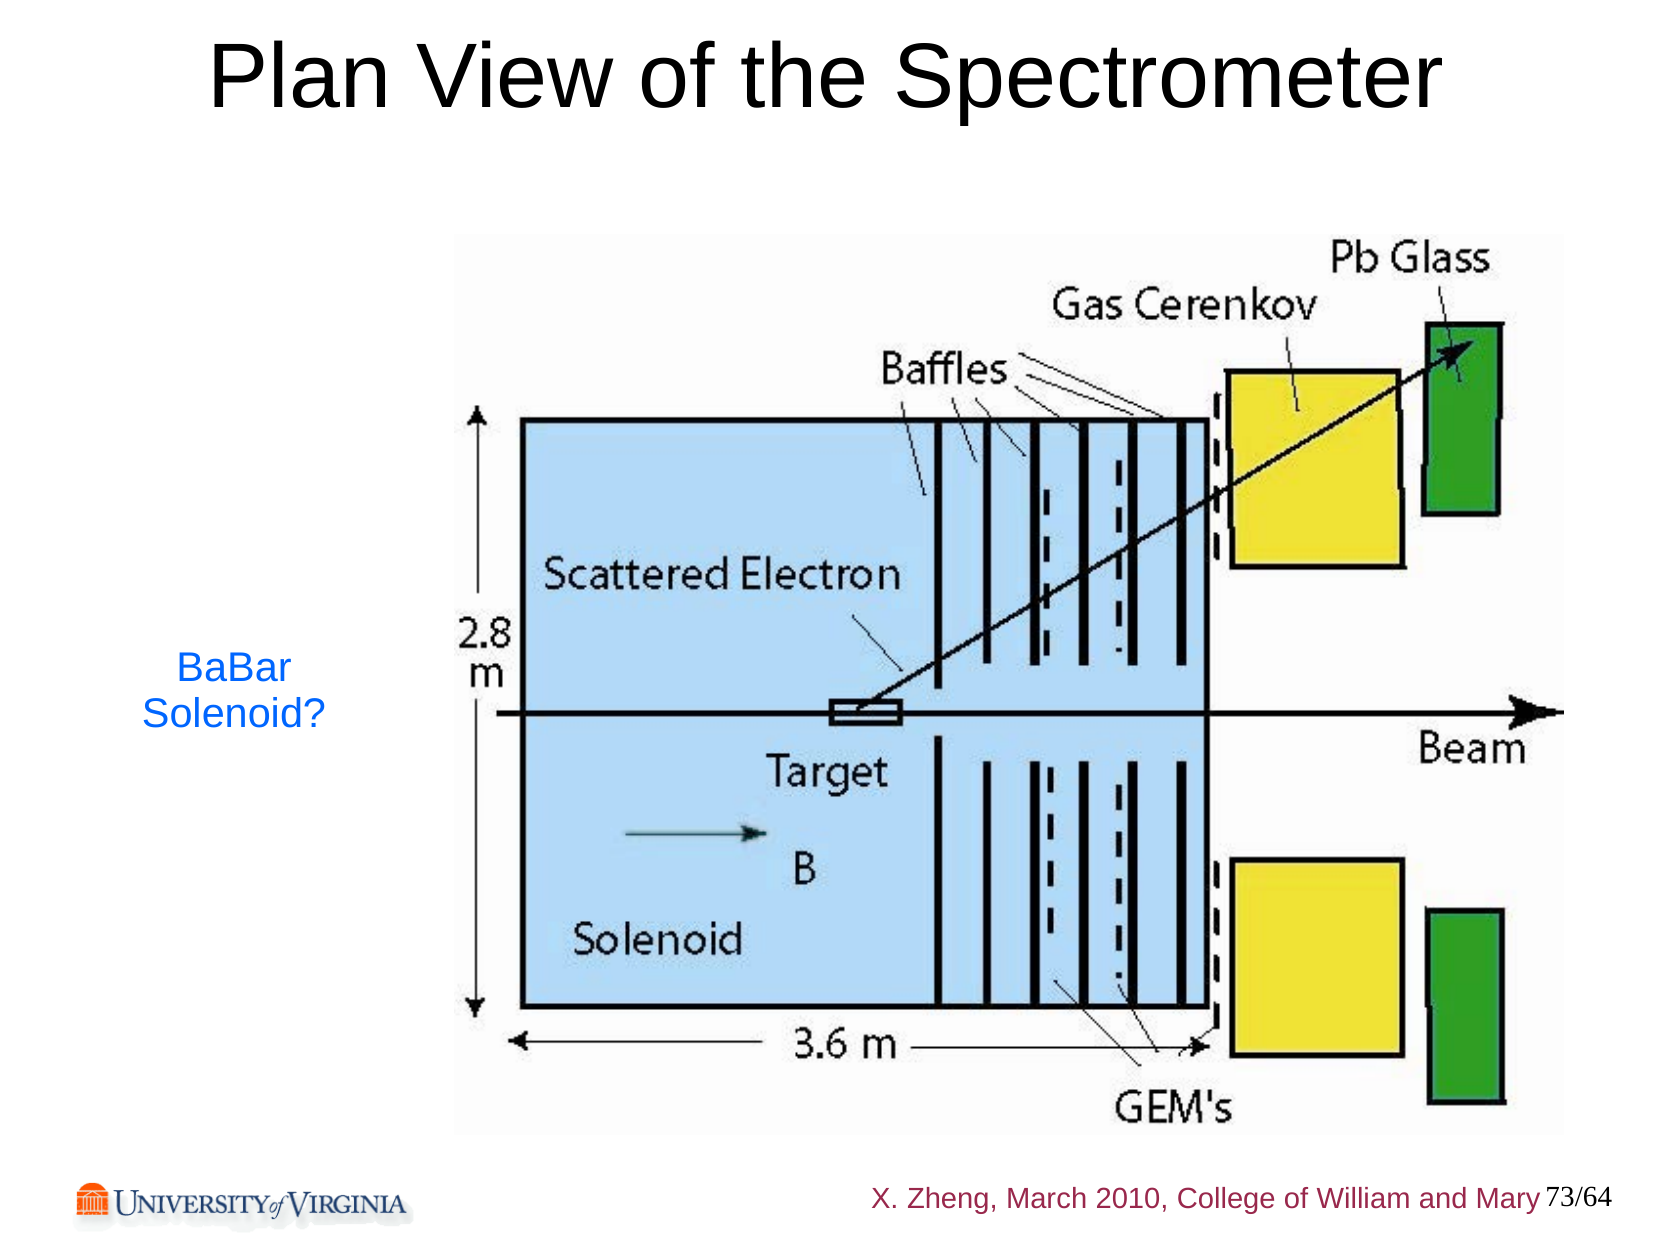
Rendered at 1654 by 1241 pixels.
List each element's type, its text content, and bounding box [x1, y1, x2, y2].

picture [454, 234, 1564, 1135]
text_box BaBar Solenoid? [127, 636, 342, 745]
picture [53, 1165, 427, 1241]
title Plan View of the Spectrometer [123, 0, 1530, 152]
